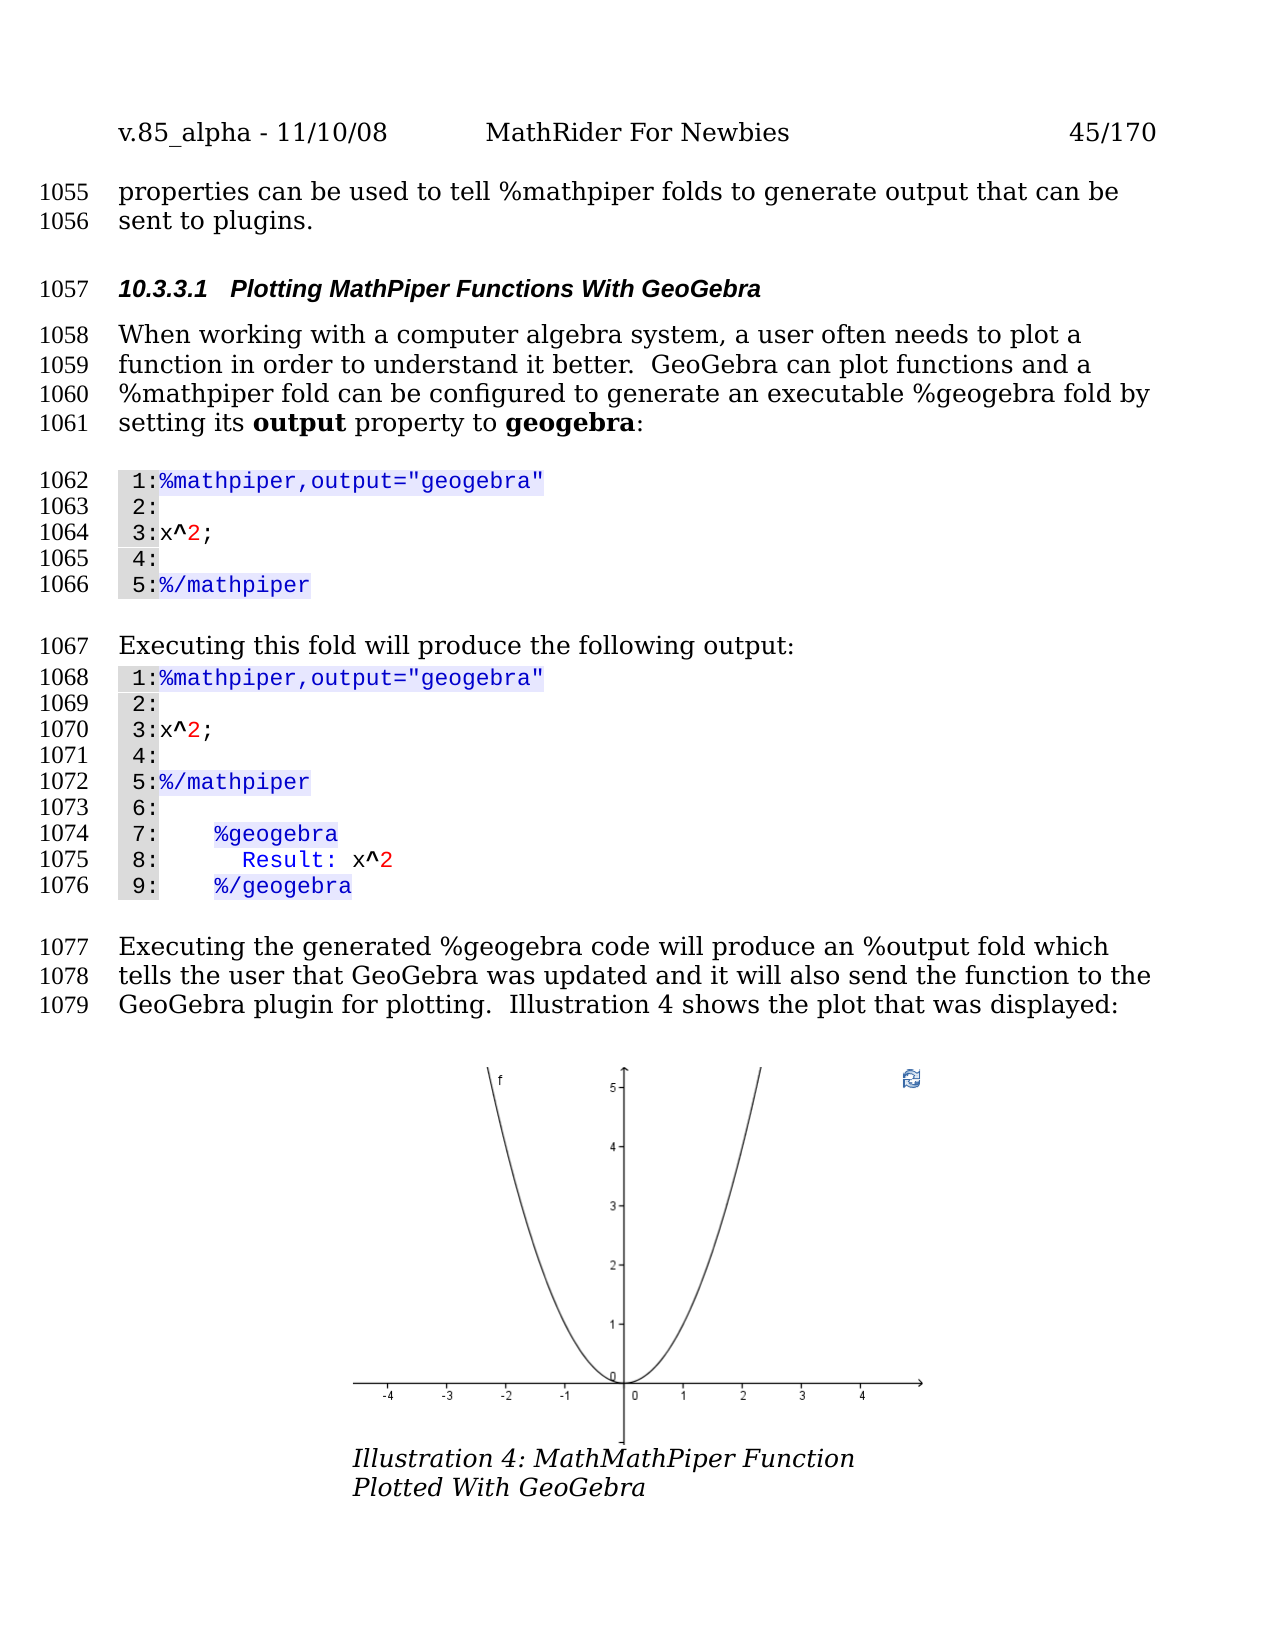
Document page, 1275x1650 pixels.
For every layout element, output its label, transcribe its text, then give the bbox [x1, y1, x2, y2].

text 5:%/mathpiper [118, 770, 1157, 796]
text 3:x^2; [118, 718, 1157, 744]
text properties can be used to tell %mathpiper folds to generate output that can be sent to plugins. [118, 177, 1157, 235]
text 2: [118, 692, 1157, 718]
picture [352, 1067, 923, 1445]
text When working with a computer algebra system, a user often needs to plot a function in order to understand it better. GeoGebra can plot functions and a %mathpiper fold can be configured to generate an executable %geogebra fold by setting its output property to geogebra: [118, 321, 1157, 438]
text 7: %geogebra [118, 822, 1157, 848]
text 3:x^2; [118, 521, 1157, 547]
text 1:%mathpiper,output="geogebra" [118, 469, 1157, 496]
text 6: [118, 796, 1157, 822]
text 5:%/mathpiper [118, 573, 1157, 599]
text Illustration 4: MathMathPiper Function Plotted With GeoGebra [353, 1445, 922, 1502]
text 1:%mathpiper,output="geogebra" [118, 666, 1157, 692]
text 8: Result: x^2 [118, 848, 1157, 874]
text 2: [118, 496, 1157, 521]
text 4: [118, 547, 1157, 573]
text Executing this fold will produce the following output: [118, 631, 1157, 660]
text Executing the generated %geogebra code will produce an %output fold which tells the user that GeoGebra was updated and it will also send the function to the GeoGebra plugin for plotting. Illustration 4 shows the plot that was displayed: [118, 932, 1157, 1019]
text 4: [118, 744, 1157, 770]
text 9: %/geogebra [118, 874, 1157, 900]
subtitle Plotting MathPiper Functions With GeoGebra [118, 274, 1157, 303]
